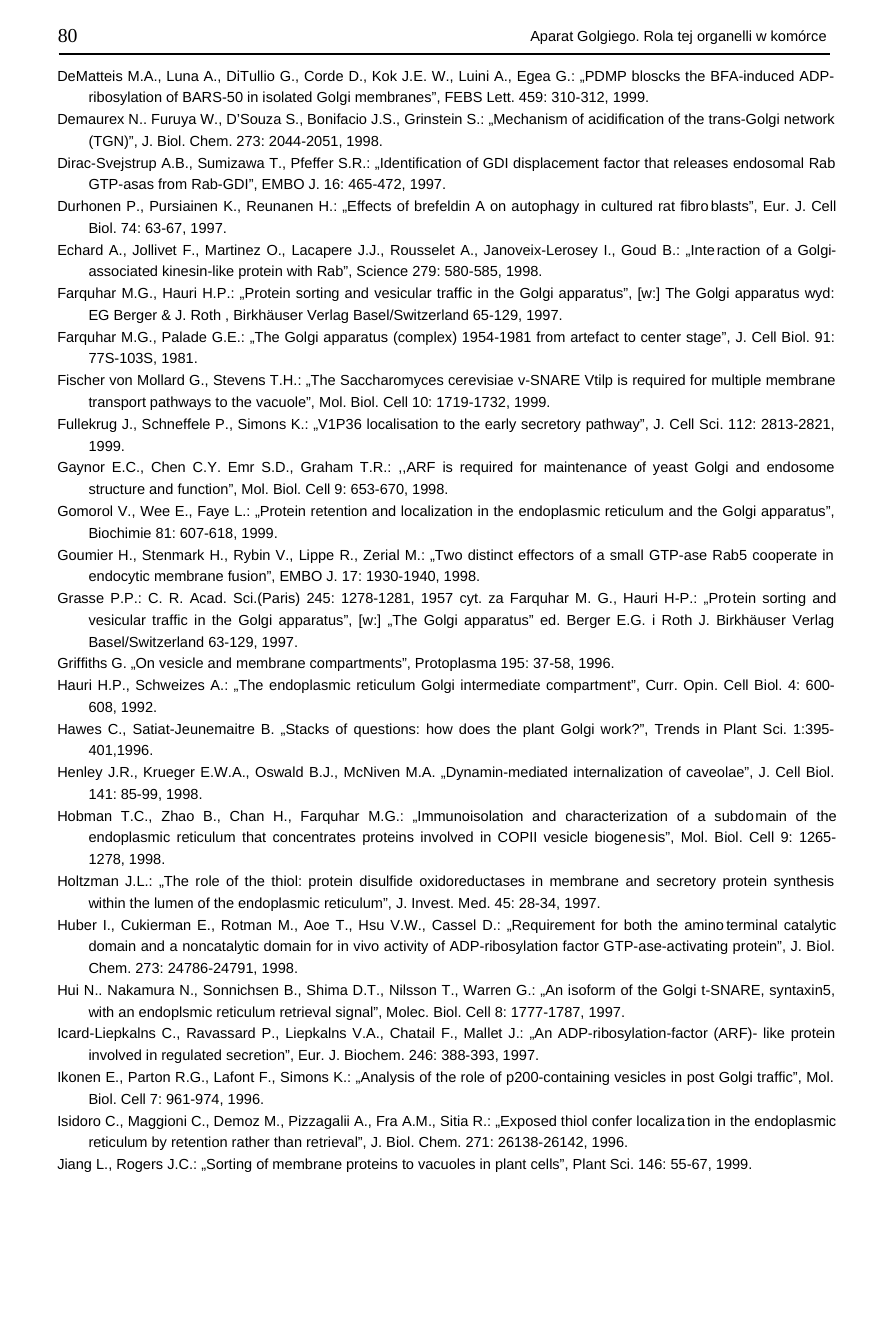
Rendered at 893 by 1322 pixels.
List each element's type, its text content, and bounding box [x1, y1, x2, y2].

text Hawes C., Satiat-Jeunemaitre B. „Stacks of questions: how does the plant Golgi work?”, Trends in Plant Sci. 1:395-401,1996. [57, 720, 837, 759]
text Henley J.R., Krueger E.W.A., Oswald B.J., McNiven M.A. „Dynamin-mediated internalization of caveolae”, J. Cell Biol. 141: 85-99, 1998. [57, 764, 837, 802]
text Grasse P.P.: C. R. Acad. Sci.(Paris) 245: 1278-1281, 1957 cyt. za Farquhar M. G., Hauri H-P.: „Pro­tein sorting and vesicular traffic in the Golgi apparatus”, [w:] „The Golgi apparatus” ed. Berger E.G. i Roth J. Birkhäuser Verlag Basel/Switzerland 63-129, 1997. [57, 590, 837, 650]
text Holtzman J.L.: „The role of the thiol: protein disulfide oxidoreductases in membrane and secretory protein synthesis within the lumen of the endoplasmic reticulum”, J. Invest. Med. 45: 28-34, 1997. [57, 873, 837, 911]
text Aparat Golgiego. Rola tej organelli w komórce [530, 28, 833, 44]
text Gaynor E.C., Chen C.Y. Emr S.D., Graham T.R.: ,,ARF is required for maintenance of yeast Golgi and endosome structure and function”, Mol. Biol. Cell 9: 653-670, 1998. [57, 459, 837, 498]
text Isidoro C., Maggioni C., Demoz M., Pizzagalii A., Fra A.M., Sitia R.: „Exposed thiol confer localiza­tion in the endoplasmic reticulum by retention rather than retrieval”, J. Biol. Chem. 271: 26138-26142, 1996. [57, 1112, 837, 1151]
text 80 [58, 24, 83, 46]
text Dirac-Svejstrup A.B., Sumizawa T., Pfeffer S.R.: „Identification of GDI displacement factor that releases endosomal Rab GTP-asas from Rab-GDI”, EMBO J. 16: 465-472, 1997. [57, 154, 837, 193]
text Durhonen P., Pursiainen K., Reunanen H.: „Effects of brefeldin A on autophagy in cultured rat fibro­blasts”, Eur. J. Cell Biol. 74: 63-67, 1997. [57, 198, 837, 236]
text DeMatteis M.A., Luna A., DiTullio G., Corde D., Kok J.E. W., Luini A., Egea G.: „PDMP bloscks the BFA-induced ADP-ribosylation of BARS-50 in isolated Golgi membranes”, FEBS Lett. 459: 310-312, 1999. [57, 67, 837, 106]
text Griffiths G. „On vesicle and membrane compartments”, Protoplasma 195: 37-58, 1996. [57, 655, 837, 672]
text Hui N.. Nakamura N., Sonnichsen B., Shima D.T., Nilsson T., Warren G.: „An isoform of the Golgi t-SNARE, syntaxin5, with an endoplsmic reticulum retrieval signal”, Molec. Biol. Cell 8: 1777-1787, 1997. [57, 982, 837, 1020]
text Huber I., Cukierman E., Rotman M., Aoe T., Hsu V.W., Cassel D.: „Requirement for both the amino­terminal catalytic domain and a noncatalytic domain for in vivo activity of ADP-ribosylation factor GTP-ase-activating protein”, J. Biol. Chem. 273: 24786-24791, 1998. [57, 916, 837, 977]
text Ikonen E., Parton R.G., Lafont F., Simons K.: „Analysis of the role of p200-containing vesicles in post Golgi traffic”, Mol. Biol. Cell 7: 961-974, 1996. [57, 1069, 837, 1107]
text Farquhar M.G., Hauri H.P.: „Protein sorting and vesicular traffic in the Golgi apparatus”, [w:] The Golgi apparatus wyd: EG Berger & J. Roth , Birkhäuser Verlag Basel/Switzerland 65-129, 1997. [57, 285, 837, 323]
text Gomorol V., Wee E., Faye L.: „Protein retention and localization in the endoplasmic reticulum and the Golgi apparatus”, Biochimie 81: 607-618, 1999. [57, 503, 837, 541]
text Echard A., Jollivet F., Martinez O., Lacapere J.J., Rousselet A., Janoveix-Lerosey I., Goud B.: „Inte­raction of a Golgi-associated kinesin-like protein with Rab”, Science 279: 580-585, 1998. [57, 241, 837, 280]
text Farquhar M.G., Palade G.E.: „The Golgi apparatus (complex) 1954-1981 from artefact to center stage”, J. Cell Biol. 91: 77S-103S, 1981. [57, 328, 837, 367]
text Hobman T.C., Zhao B., Chan H., Farquhar M.G.: „Immunoisolation and characterization of a subdo­main of the endoplasmic reticulum that concentrates proteins involved in COPII vesicle biogene­sis”, Mol. Biol. Cell 9: 1265-1278, 1998. [57, 807, 837, 868]
text Icard-Liepkalns C., Ravassard P., Liepkalns V.A., Chatail F., Mallet J.: „An ADP-ribosylation-factor (ARF)- like protein involved in regulated secretion”, Eur. J. Biochem. 246: 388-393, 1997. [57, 1025, 837, 1064]
text Goumier H., Stenmark H., Rybin V., Lippe R., Zerial M.: „Two distinct effectors of a small GTP-ase Rab5 cooperate in endocytic membrane fusion”, EMBO J. 17: 1930-1940, 1998. [57, 546, 837, 585]
text Fischer von Mollard G., Stevens T.H.: „The Saccharomyces cerevisiae v-SNARE Vtilp is required for multiple membrane transport pathways to the vacuole”, Mol. Biol. Cell 10: 1719-1732, 1999. [57, 372, 837, 411]
text Demaurex N.. Furuya W., D’Souza S., Bonifacio J.S., Grinstein S.: „Mechanism of acidification of the trans-Golgi network (TGN)”, J. Biol. Chem. 273: 2044-2051, 1998. [57, 111, 837, 149]
text Jiang L., Rogers J.C.: „Sorting of membrane proteins to vacuoles in plant cells”, Plant Sci. 146: 55-67, 1999. [57, 1156, 837, 1172]
text Hauri H.P., Schweizes A.: „The endoplasmic reticulum Golgi intermediate compartment”, Curr. Opin. Cell Biol. 4: 600-608, 1992. [57, 677, 837, 715]
text Fullekrug J., Schneffele P., Simons K.: „V1P36 localisation to the early secretory pathway”, J. Cell Sci. 112: 2813-2821, 1999. [57, 416, 837, 454]
